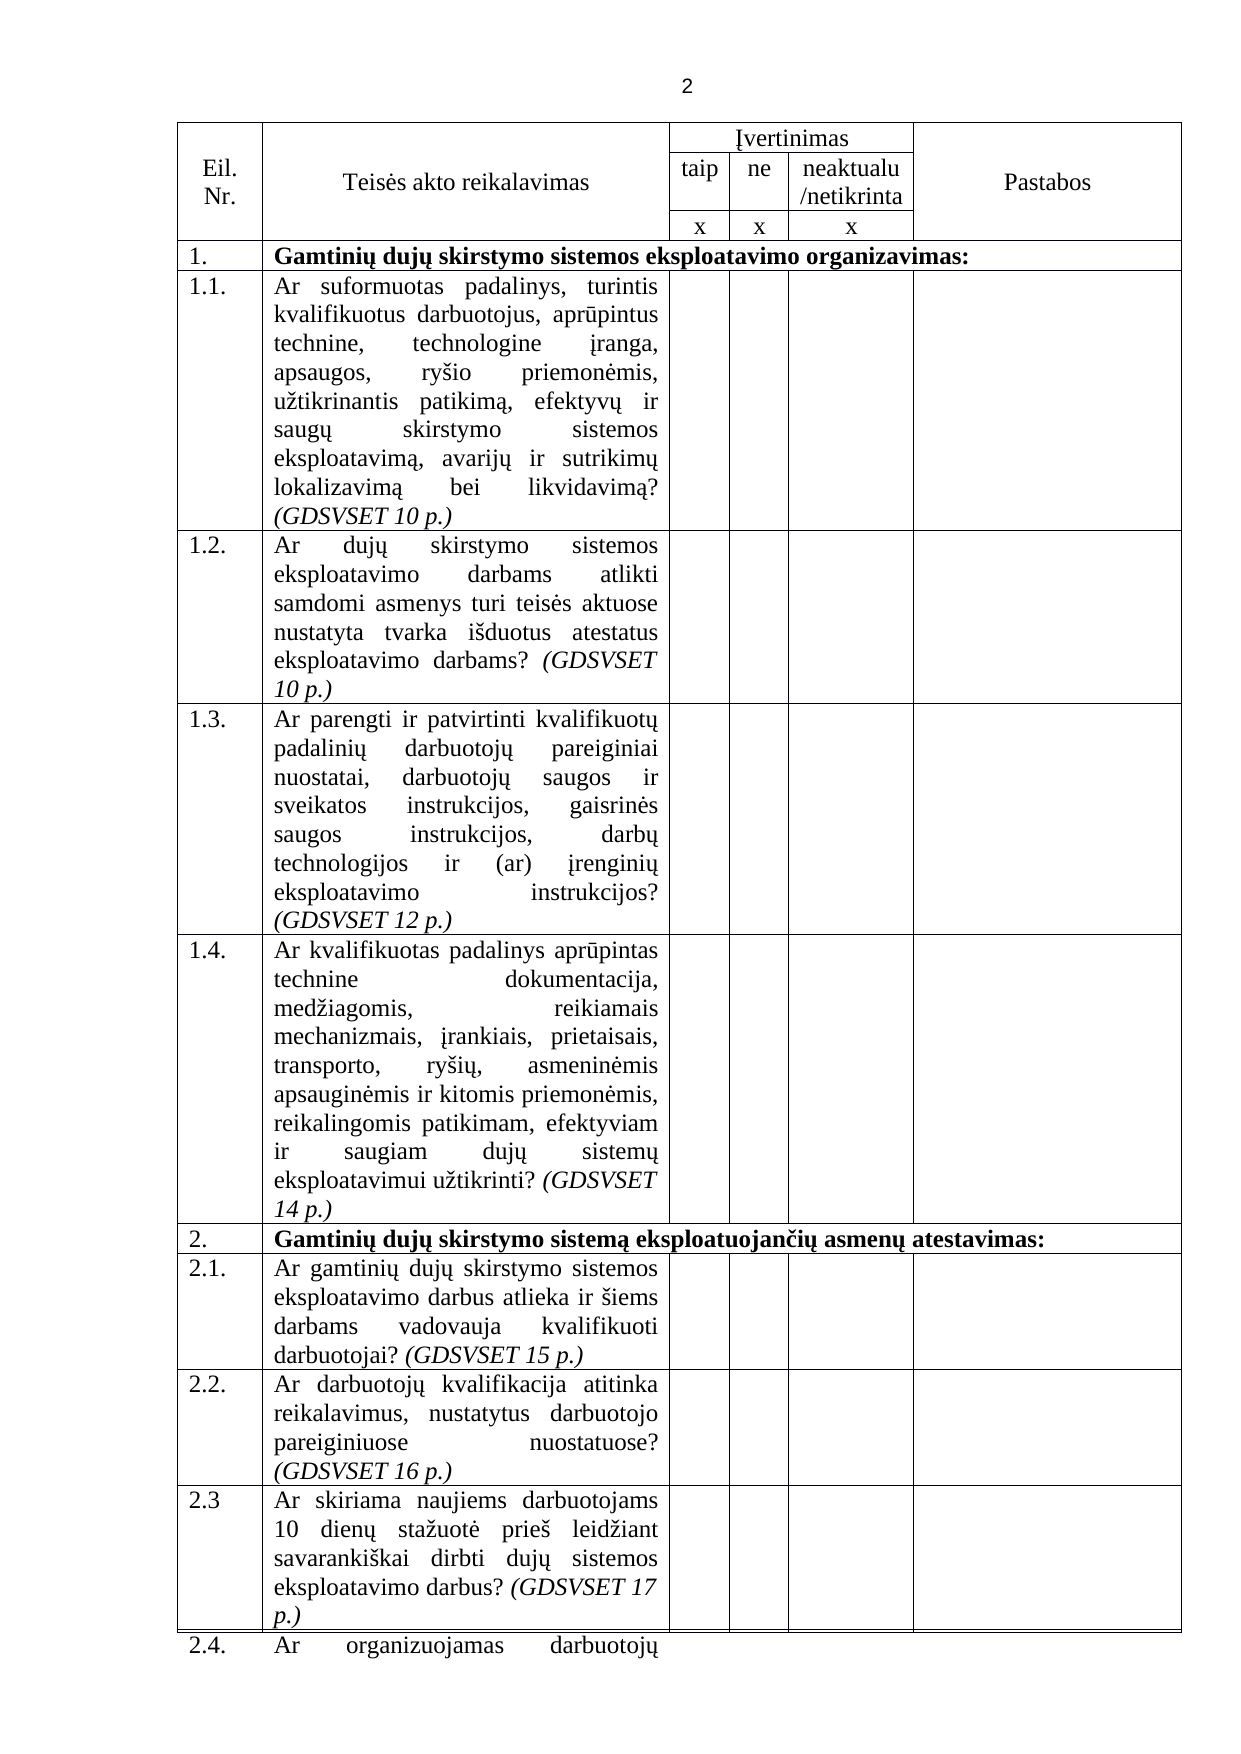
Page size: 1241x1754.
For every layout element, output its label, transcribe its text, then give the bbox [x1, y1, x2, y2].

table_header Pastabos [914, 123, 1181, 240]
table_cell 2.3 [178, 1486, 262, 1629]
table_cell 2.2. [178, 1370, 262, 1484]
table_cell [914, 704, 1181, 934]
table_cell neaktualu /netikrinta [789, 153, 913, 210]
table_cell [914, 935, 1181, 1223]
table_cell 1.4. [178, 935, 262, 1223]
table_cell [730, 704, 788, 934]
table_cell Ar skiriama naujiems darbuotojams 10 dienų stažuotė prieš leidžiant savarankiškai dirbti dujų sistemos eksploatavimo darbus? (GDSVSET 17 p.) [263, 1486, 669, 1629]
table_cell [670, 531, 729, 703]
table_cell [789, 1254, 913, 1368]
table_cell [730, 1254, 788, 1368]
table_cell [670, 1254, 729, 1368]
table_cell [789, 1370, 913, 1484]
table_cell Gamtinių dujų skirstymo sistemą eksploatuojančių asmenų atestavimas: [263, 1224, 1181, 1252]
table_cell x [789, 211, 913, 240]
table_cell 1. [178, 241, 262, 270]
table_cell 1.2. [178, 531, 262, 703]
table_cell Ar parengti ir patvirtinti kvalifikuotų padalinių darbuotojų pareiginiai nuostatai, darbuotojų saugos ir sveikatos instrukcijos, gaisrinės saugos instrukcijos, darbų technologijos ir (ar) įrenginių eksploatavimo instrukcijos? (GDSVSET 12 p.) [263, 704, 669, 934]
table_cell [670, 1486, 729, 1629]
table_cell [789, 1486, 913, 1629]
table_cell [914, 1370, 1181, 1484]
table_cell [670, 1370, 729, 1484]
table_cell Ar suformuotas padalinys, turintis kvalifikuotus darbuotojus, aprūpintus technine, technologine įranga, apsaugos, ryšio priemonėmis, užtikrinantis patikimą, efektyvų ir saugų skirstymo sistemos eksploatavimą, avarijų ir sutrikimų lokalizavimą bei likvidavimą? (GDSVSET 10 p.) [263, 271, 669, 529]
table_cell [789, 271, 913, 529]
table_cell x [730, 211, 788, 240]
table_cell Ar kvalifikuotas padalinys aprūpintas technine dokumentacija, medžiagomis, reikiamais mechanizmais, įrankiais, prietaisais, transporto, ryšių, asmeninėmis apsauginėmis ir kitomis priemonėmis, reikalingomis patikimam, efektyviam ir saugiam dujų sistemų eksploatavimui užtikrinti? (GDSVSET 14 p.) [263, 935, 669, 1223]
table_cell [670, 704, 729, 934]
table_cell [730, 1486, 788, 1629]
table_cell x [670, 211, 729, 240]
table_cell [789, 531, 913, 703]
table_cell Ar gamtinių dujų skirstymo sistemos eksploatavimo darbus atlieka ir šiems darbams vadovauja kvalifikuoti darbuotojai? (GDSVSET 15 p.) [263, 1254, 669, 1368]
table_cell [730, 1370, 788, 1484]
table_cell [914, 1486, 1181, 1629]
table_cell [789, 704, 913, 934]
table_header Įvertinimas [670, 123, 913, 152]
table_cell 2.1. [178, 1254, 262, 1368]
table_header Eil. Nr. [178, 123, 262, 240]
table_header Teisės akto reikalavimas [263, 123, 669, 240]
table_cell ne [730, 153, 788, 210]
table_cell [730, 531, 788, 703]
table_cell Gamtinių dujų skirstymo sistemos eksploatavimo organizavimas: [263, 241, 1181, 270]
table_cell [914, 531, 1181, 703]
table_cell [670, 935, 729, 1223]
table_cell 2. [178, 1224, 262, 1252]
table_cell [789, 935, 913, 1223]
table_cell taip [670, 153, 729, 210]
table_cell 1.1. [178, 271, 262, 529]
table_cell Ar darbuotojų kvalifikacija atitinka reikalavimus, nustatytus darbuotojo pareiginiuose nuostatuose? (GDSVSET 16 p.) [263, 1370, 669, 1484]
table_cell 1.3. [178, 704, 262, 934]
table_cell [914, 1254, 1181, 1368]
table_cell [730, 935, 788, 1223]
table_cell Ar dujų skirstymo sistemos eksploatavimo darbams atlikti samdomi asmenys turi teisės aktuose nustatyta tvarka išduotus atestatus eksploatavimo darbams? (GDSVSET 10 p.) [263, 531, 669, 703]
table_cell [730, 271, 788, 529]
table_cell [670, 271, 729, 529]
table_cell [914, 271, 1181, 529]
